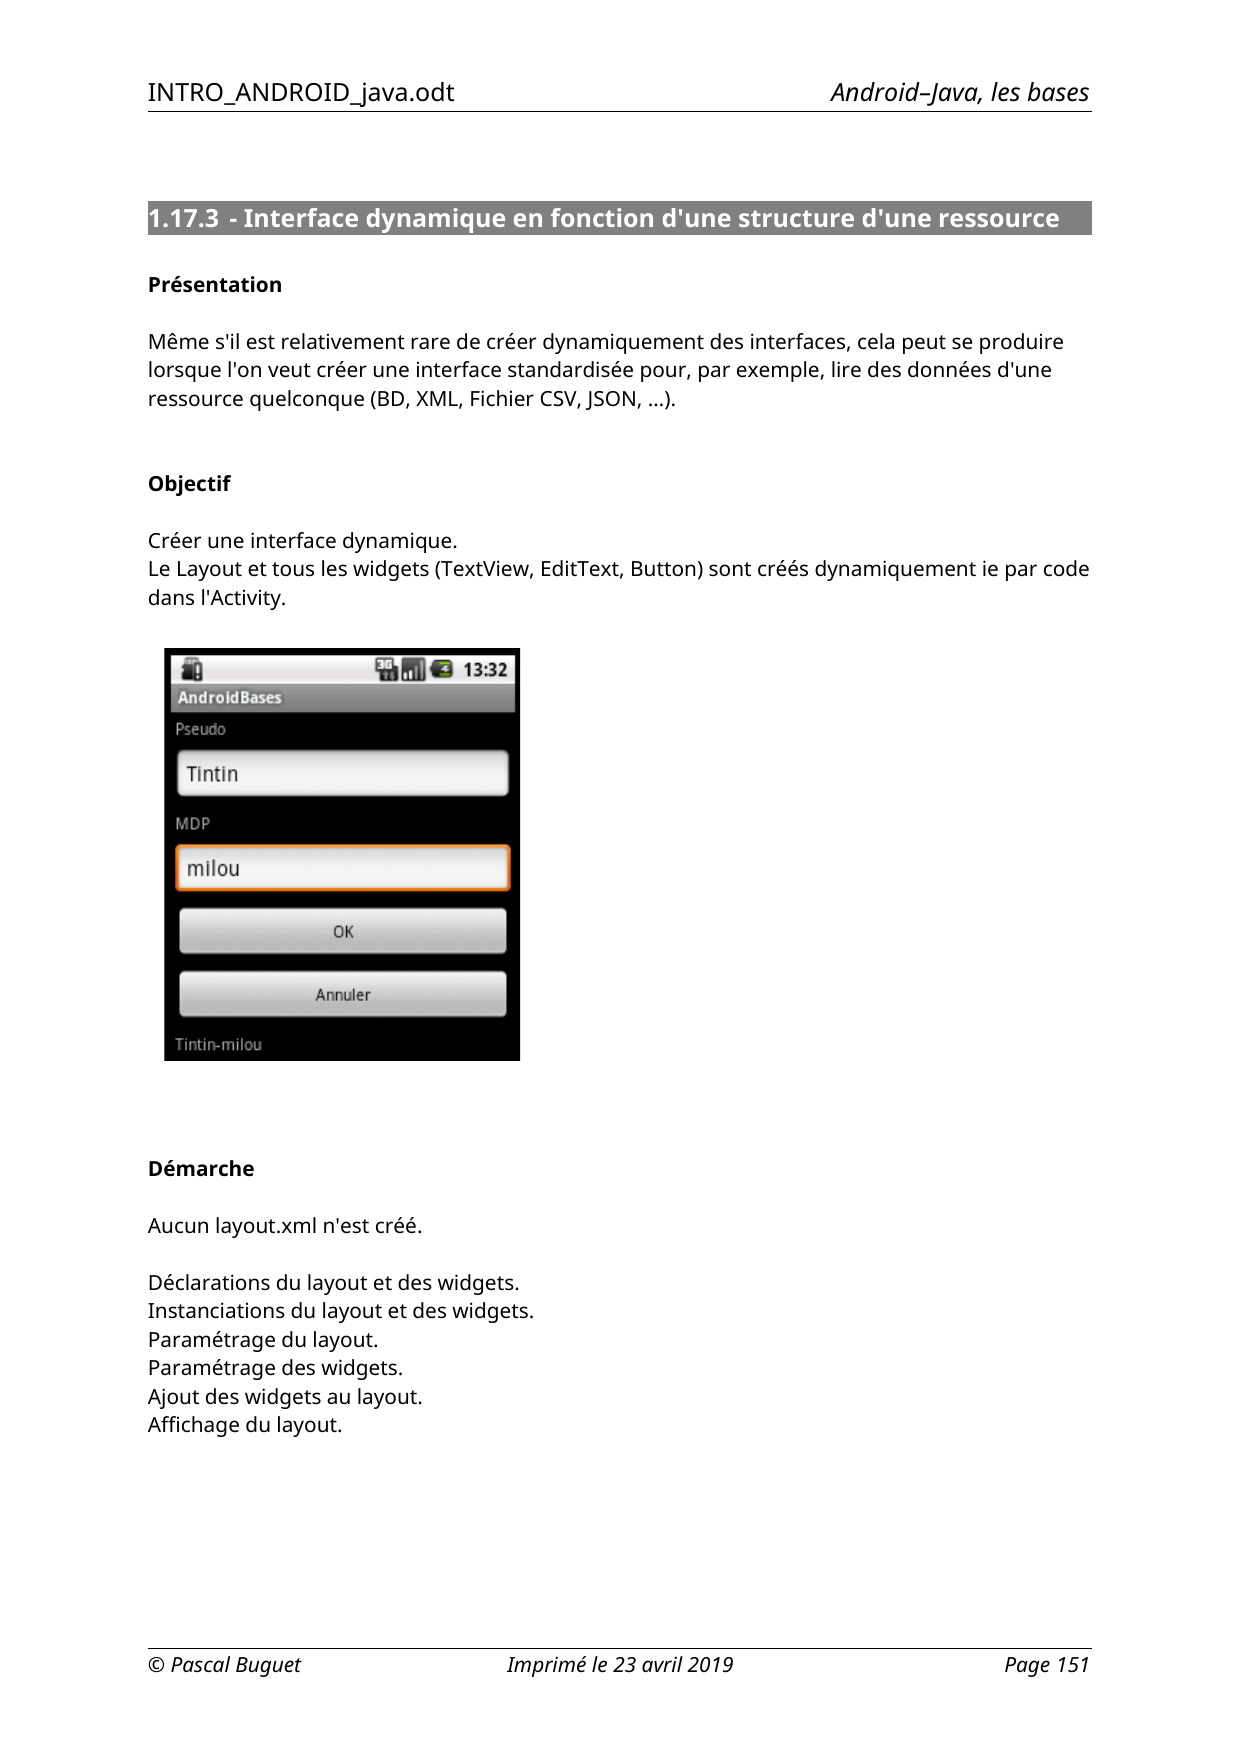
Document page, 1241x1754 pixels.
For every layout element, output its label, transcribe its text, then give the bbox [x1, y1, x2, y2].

text Ajout des widgets au layout. [148, 1382, 1092, 1410]
text Objectif [148, 469, 1092, 497]
text Même s'il est relativement rare de créer dynamiquement des interfaces, cela peut se produire lorsque l'on veut créer une interface standardisée pour, par exemple, lire des données d'une ressource quelconque (BD, XML, Fichier CSV, JSON, …). [148, 327, 1092, 412]
text Déclarations du layout et des widgets. [148, 1268, 1092, 1297]
text Présentation [148, 270, 1092, 298]
text Paramétrage du layout. [148, 1325, 1092, 1353]
subtitle - Interface dynamique en fonction d'une structure d'une ressource [148, 201, 1092, 235]
text Le Layout et tous les widgets (TextView, EditText, Button) sont créés dynamiquement ie par code dans l'Activity. [148, 554, 1092, 611]
text Créer une interface dynamique. [148, 526, 1092, 554]
text Instanciations du layout et des widgets. [148, 1297, 1092, 1325]
text Démarche [148, 1154, 1092, 1183]
text Affichage du layout. [148, 1410, 1092, 1439]
text Aucun layout.xml n'est créé. [148, 1211, 1092, 1240]
text Paramétrage des widgets. [148, 1353, 1092, 1382]
